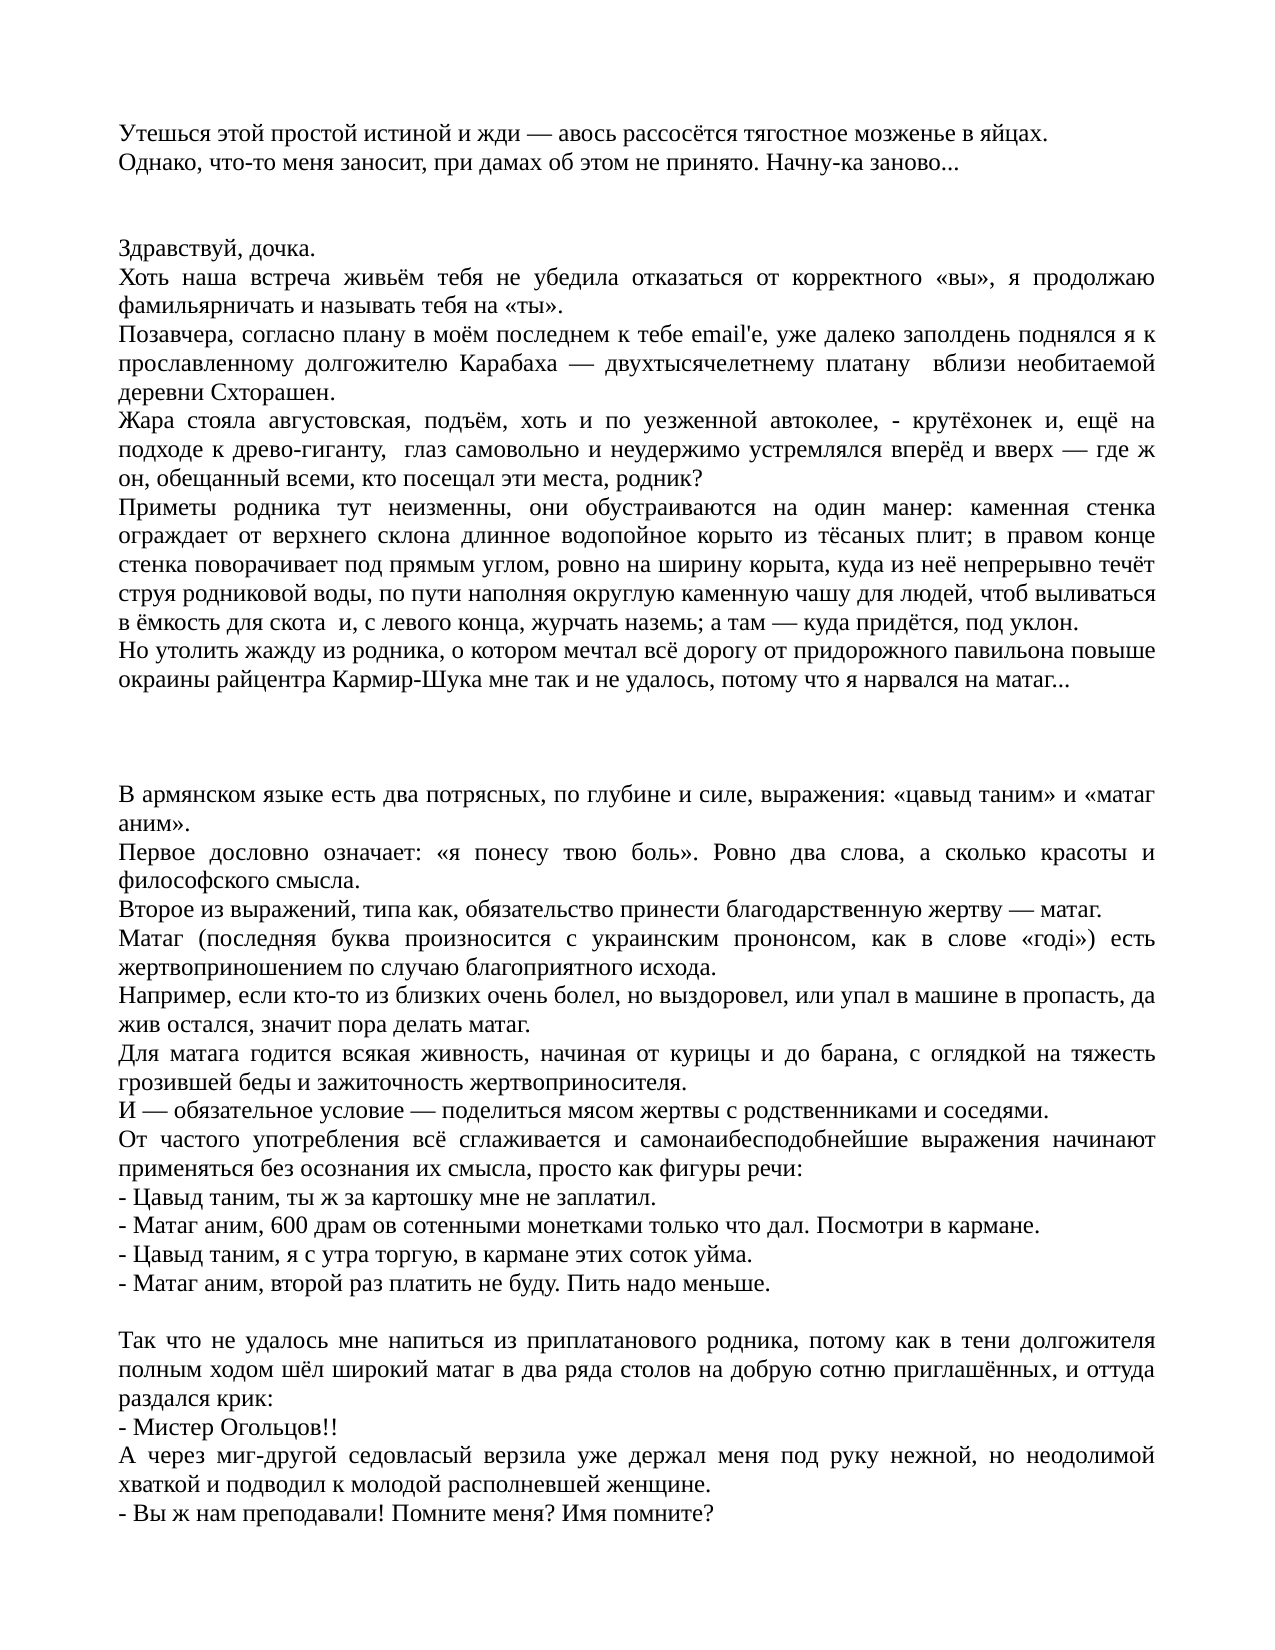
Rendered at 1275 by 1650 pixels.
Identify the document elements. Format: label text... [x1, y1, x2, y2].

text Приметы родника тут неизменны, они обустраиваются на один манер: каменная стенка ограждает от верхнего склона длинное водопойное корыто из тёсаных плит; в правом конце стенка поворачивает под прямым углом, ровно на ширину корыта, куда из неё непрерывно течёт струя родниковой воды, по пути наполняя округлую каменную чашу для людей, чтоб выливаться в ёмкость для скота и, с левого конца, журчать наземь; а там — куда придётся, под уклон. [118, 492, 1157, 636]
text А через миг-другой седовласый верзила уже держал меня под руку нежной, но неодолимой хваткой и подводил к молодой располневшей женщине. [118, 1441, 1157, 1498]
text Матаг (последняя буква произносится с украинским прононсом, как в слове «годi») есть жертвоприношением по случаю благоприятного исхода. [118, 923, 1157, 981]
text В армянском языке есть два потрясных, по глубине и силе, выражения: «цавыд таним» и «матаг аним». [118, 779, 1157, 837]
text Для матага годится всякая живность, начиная от курицы и до барана, с оглядкой на тяжесть грозившей беды и зажиточность жертвоприносителя. [118, 1038, 1157, 1096]
text - Цавыд таним, я с утра торгую, в кармане этих соток уйма. [118, 1239, 1157, 1268]
text Но утолить жажду из родника, о котором мечтал всё дорогу от придорожного павильона повыше окраины райцентра Кармир-Шука мне так и не удалось, потому что я нарвался на матаг... [118, 636, 1157, 693]
text Первое дословно означает: «я понесу твою боль». Ровно два слова, а сколько красоты и философского смысла. [118, 837, 1157, 894]
text Так что не удалось мне напиться из приплатанового родника, потому как в тени долгожителя полным ходом шёл широкий матаг в два ряда столов на добрую сотню приглашённых, и оттуда раздался крик: [118, 1326, 1157, 1412]
text Второе из выражений, типа как, обязательство принести благодарственную жертву — матаг. [118, 894, 1157, 923]
text И — обязательное условие — поделиться мясом жертвы с родственниками и соседями. [118, 1096, 1157, 1124]
text Например, если кто-то из близких очень болел, но выздоровел, или упал в машине в пропасть, да жив остался, значит пора делать матаг. [118, 981, 1157, 1038]
text Здравствуй, дочка. [118, 233, 1157, 262]
text От частого употребления всё сглаживается и самонаибесподобнейшие выражения начинают применяться без осознания их смысла, просто как фигуры речи: [118, 1124, 1157, 1182]
text - Вы ж нам преподавали! Помните меня? Имя помните? [118, 1498, 1157, 1527]
text - Матаг аним, второй раз платить не буду. Пить надо меньше. [118, 1268, 1157, 1297]
text - Цавыд таним, ты ж за картошку мне не заплатил. [118, 1182, 1157, 1211]
text Позавчера, согласно плану в моём последнем к тебе email'е, уже далеко заполдень поднялся я к прославленному долгожителю Карабаха — двухтысячелетнему платану вблизи необитаемой деревни Схторашен. [118, 319, 1157, 406]
text Однако, что-то меня заносит, при дамах об этом не принято. Начну-ка заново... [118, 147, 1157, 176]
text Утешься этой простой истиной и жди — авось рассосётся тягостное мозженье в яйцах. [118, 118, 1157, 147]
text Хоть наша встреча живьём тебя не убедила отказаться от корректного «вы», я продолжаю фамильярничать и называть тебя на «ты». [118, 262, 1157, 319]
text - Мистер Огольцов!! [118, 1412, 1157, 1441]
text - Матаг аним, 600 драм ов сотенными монетками только что дал. Посмотри в кармане. [118, 1211, 1157, 1239]
text Жара стояла августовская, подъём, хоть и по уезженной автоколее, - крутёхонек и, ещё на подходе к древо-гиганту, глаз самовольно и неудержимо устремлялся вперёд и вверх — где ж он, обещанный всеми, кто посещал эти места, родник? [118, 406, 1157, 492]
